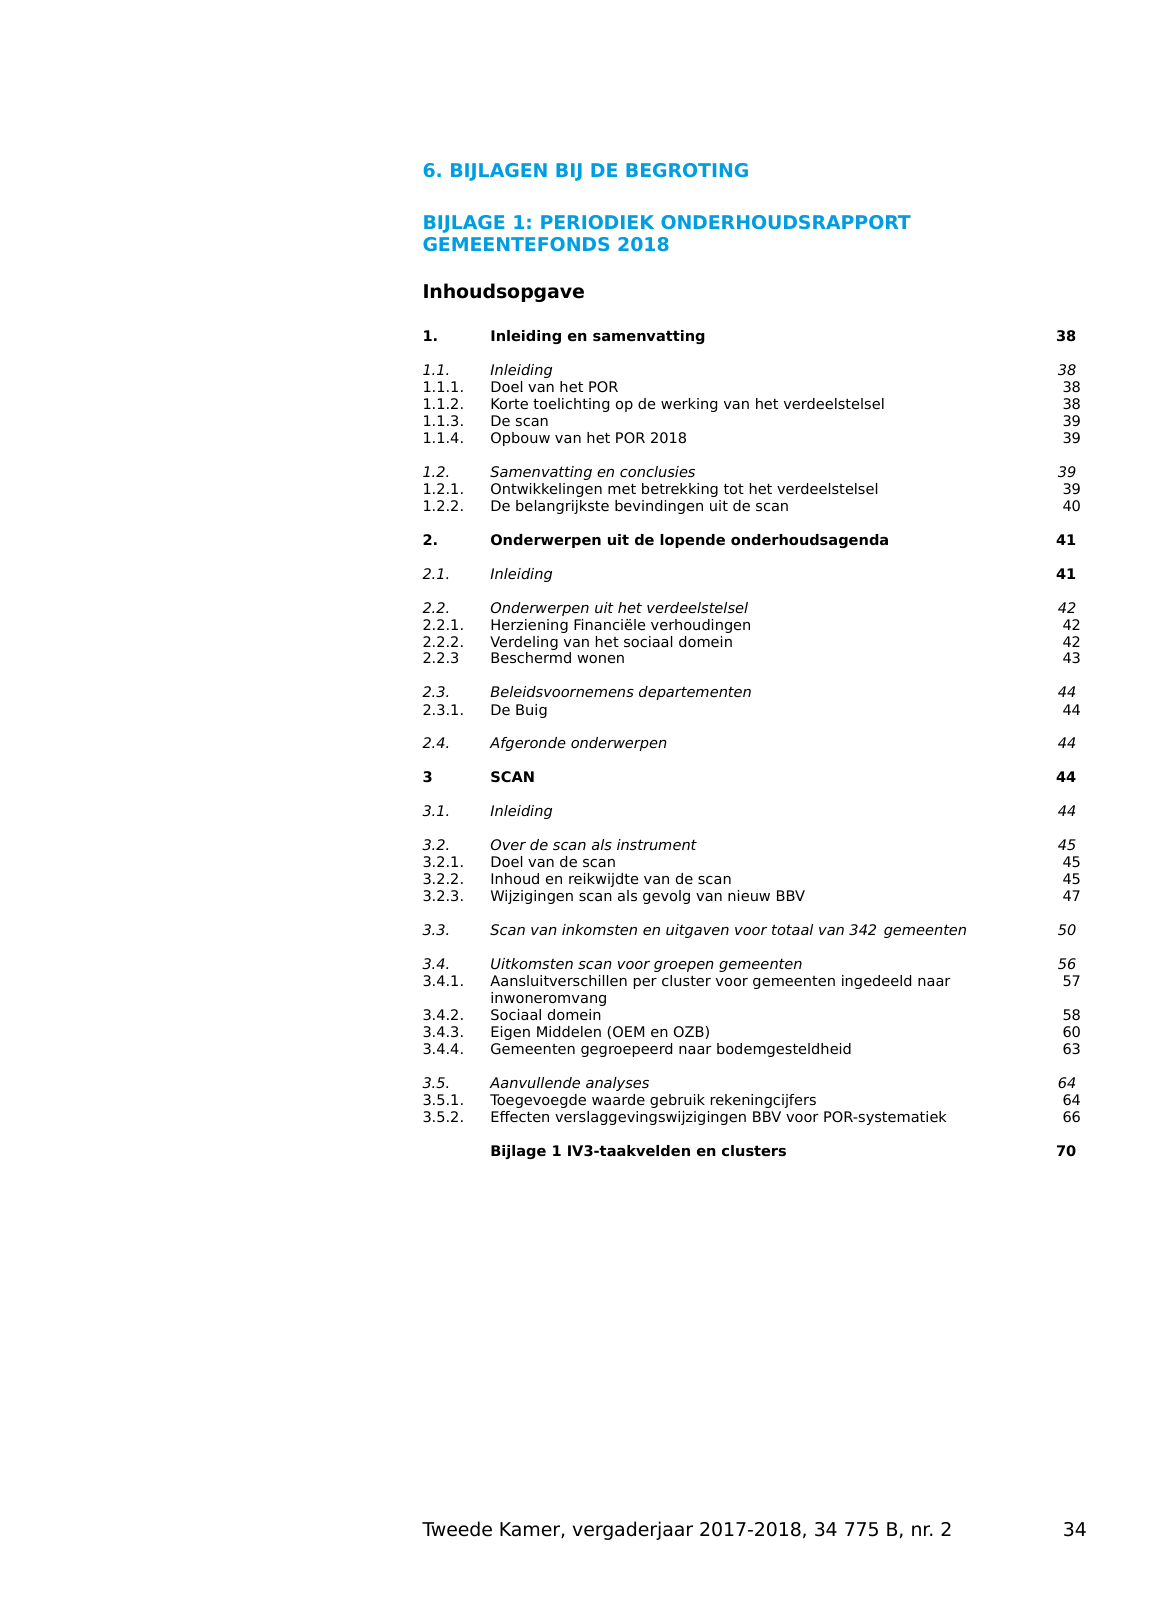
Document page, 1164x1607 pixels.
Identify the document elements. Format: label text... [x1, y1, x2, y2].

table_cell [1028, 345, 1087, 362]
table_cell 1.2. [422, 464, 484, 481]
table_cell 3.2.1. [422, 854, 484, 871]
table_cell 60 [1028, 1024, 1087, 1041]
table_cell 39 [1028, 413, 1087, 430]
table_cell 2.2. [422, 600, 484, 616]
table_cell [422, 939, 484, 956]
table_cell 2.2.2. [422, 634, 484, 650]
table_cell [484, 820, 1028, 837]
table_cell 45 [1028, 837, 1087, 854]
table_cell Eigen Middelen (OEM en OZB) [484, 1024, 1028, 1041]
table_cell 39 [1028, 481, 1087, 498]
table_cell [484, 786, 1028, 803]
table_cell 3.4.4. [422, 1041, 484, 1058]
table_cell 57 [1028, 973, 1087, 1007]
table_cell [422, 905, 484, 922]
table_header 38 [1028, 328, 1087, 345]
table_cell Opbouw van het POR 2018 [484, 430, 1028, 447]
table_cell 1.2.1. [422, 481, 484, 498]
subtitle Inhoudsopgave [422, 281, 1087, 303]
table_cell [422, 752, 484, 769]
table_cell [422, 718, 484, 735]
table_cell Doel van het POR [484, 379, 1028, 396]
table_cell [484, 1126, 1028, 1143]
table_cell 44 [1028, 769, 1087, 786]
table_cell 38 [1028, 379, 1087, 396]
table_cell 47 [1028, 888, 1087, 905]
table_cell Bijlage 1 IV3-taakvelden en clusters [484, 1143, 1028, 1160]
table_cell Onderwerpen uit het verdeelstelsel [484, 600, 1028, 616]
table_cell 3.2.3. [422, 888, 484, 905]
table_header Inleiding en samenvatting [484, 328, 1028, 345]
table_cell 3.4.1. [422, 973, 484, 1007]
subtitle BIJLAGE 1: PERIODIEK ONDERHOUDSRAPPORT GEMEENTEFONDS 2018 [422, 212, 1087, 256]
table_cell [422, 786, 484, 803]
table_cell 43 [1028, 650, 1087, 667]
table_cell 3.5.2. [422, 1109, 484, 1126]
table_cell 3.3. [422, 922, 484, 939]
table_cell 3.4. [422, 956, 484, 973]
table_cell Gemeenten gegroepeerd naar bodemgesteldheid [484, 1041, 1028, 1058]
table_cell [1028, 447, 1087, 464]
table_cell Over de scan als instrument [484, 837, 1028, 854]
table_cell 1.1.1. [422, 379, 484, 396]
table_cell 42 [1028, 616, 1087, 633]
table_cell 3.5. [422, 1075, 484, 1092]
table_cell Aanvullende analyses [484, 1075, 1028, 1092]
subtitle 6. BIJLAGEN BIJ DE BEGROTING [422, 160, 1087, 182]
table_cell [484, 1058, 1028, 1075]
table_cell [1028, 718, 1087, 735]
table_cell Beschermd wonen [484, 650, 1028, 667]
table_cell 3.5.1. [422, 1092, 484, 1109]
table_cell 40 [1028, 498, 1087, 514]
table_cell Uitkomsten scan voor groepen gemeenten [484, 956, 1028, 973]
table_cell 1.1.2. [422, 396, 484, 413]
table_cell [484, 905, 1028, 922]
table_cell [1028, 549, 1087, 566]
table_cell Sociaal domein [484, 1007, 1028, 1024]
table_cell Herziening Financiële verhoudingen [484, 616, 1028, 633]
table_cell [1028, 939, 1087, 956]
table_cell Wijzigingen scan als gevolg van nieuw BBV [484, 888, 1028, 905]
table_cell Aansluitverschillen per cluster voor gemeenten ingedeeld naar inwoneromvang [484, 973, 1028, 1007]
table_cell 50 [1028, 922, 1087, 939]
table_cell 3.4.3. [422, 1024, 484, 1041]
table_cell De belangrijkste bevindingen uit de scan [484, 498, 1028, 514]
table_cell [484, 939, 1028, 956]
table_cell 1.1.4. [422, 430, 484, 447]
table_cell Toegevoegde waarde gebruik rekeningcijfers [484, 1092, 1028, 1109]
table_cell [1028, 786, 1087, 803]
table_cell 3 [422, 769, 484, 786]
table_cell [1028, 820, 1087, 837]
table_cell 2.4. [422, 735, 484, 752]
table_cell [422, 668, 484, 684]
table_cell 2.3. [422, 684, 484, 701]
table_cell 41 [1028, 532, 1087, 548]
table_cell [1028, 1126, 1087, 1143]
table_cell 41 [1028, 566, 1087, 582]
table_header 1. [422, 328, 484, 345]
table_cell Inleiding [484, 566, 1028, 582]
table_cell 44 [1028, 803, 1087, 820]
table_cell Beleidsvoornemens departementen [484, 684, 1028, 701]
table_cell De scan [484, 413, 1028, 430]
table_cell 45 [1028, 854, 1087, 871]
table_cell 1.1. [422, 362, 484, 379]
table_cell 44 [1028, 684, 1087, 701]
table_cell [1028, 905, 1087, 922]
table_cell 45 [1028, 871, 1087, 888]
table_cell 42 [1028, 634, 1087, 650]
table_cell Afgeronde onderwerpen [484, 735, 1028, 752]
table_cell 38 [1028, 396, 1087, 413]
table_cell [422, 1058, 484, 1075]
table_cell [484, 345, 1028, 362]
table_cell Inleiding [484, 803, 1028, 820]
table_cell [422, 820, 484, 837]
table_cell 70 [1028, 1143, 1087, 1160]
table_cell 64 [1028, 1092, 1087, 1109]
table_cell 2.2.1. [422, 616, 484, 633]
table_cell [1028, 1058, 1087, 1075]
table_cell [484, 549, 1028, 566]
table_cell [422, 549, 484, 566]
table_cell Effecten verslaggevingswijzigingen BBV voor POR-systematiek [484, 1109, 1028, 1126]
table_cell 3.2.2. [422, 871, 484, 888]
table_cell Korte toelichting op de werking van het verdeelstelsel [484, 396, 1028, 413]
table_cell 42 [1028, 600, 1087, 616]
table_cell [422, 447, 484, 464]
table_cell [484, 447, 1028, 464]
table_cell [484, 752, 1028, 769]
table_cell Inleiding [484, 362, 1028, 379]
table_cell [422, 583, 484, 599]
table_cell [422, 1143, 484, 1160]
table_cell 44 [1028, 735, 1087, 752]
table_cell Scan van inkomsten en uitgaven voor totaal van 342 gemeenten [484, 922, 1028, 939]
table_cell Inhoud en reikwijdte van de scan [484, 871, 1028, 888]
table_cell 44 [1028, 701, 1087, 718]
table_cell 38 [1028, 362, 1087, 379]
table_cell Verdeling van het sociaal domein [484, 634, 1028, 650]
table_cell [1028, 668, 1087, 684]
table_cell [1028, 752, 1087, 769]
table_cell [1028, 583, 1087, 599]
table_cell 66 [1028, 1109, 1087, 1126]
table_cell 2. [422, 532, 484, 548]
table_cell 64 [1028, 1075, 1087, 1092]
table_cell 1.1.3. [422, 413, 484, 430]
table_cell 2.1. [422, 566, 484, 582]
table_cell 3.1. [422, 803, 484, 820]
table_cell 2.3.1. [422, 701, 484, 718]
table_cell 39 [1028, 464, 1087, 481]
table_cell [422, 1126, 484, 1143]
table_cell Samenvatting en conclusies [484, 464, 1028, 481]
table_cell [422, 515, 484, 532]
table_cell De Buig [484, 701, 1028, 718]
table_cell [422, 345, 484, 362]
table_cell Ontwikkelingen met betrekking tot het verdeelstelsel [484, 481, 1028, 498]
table_cell [484, 583, 1028, 599]
table_cell Onderwerpen uit de lopende onderhoudsagenda [484, 532, 1028, 548]
table_cell Doel van de scan [484, 854, 1028, 871]
table_cell [484, 668, 1028, 684]
table_cell 2.2.3 [422, 650, 484, 667]
table_cell 3.2. [422, 837, 484, 854]
table_cell 39 [1028, 430, 1087, 447]
table_cell 56 [1028, 956, 1087, 973]
table_cell 58 [1028, 1007, 1087, 1024]
table_cell 1.2.2. [422, 498, 484, 514]
table_cell 3.4.2. [422, 1007, 484, 1024]
table_cell [484, 718, 1028, 735]
table_cell [484, 515, 1028, 532]
table_cell [1028, 515, 1087, 532]
table_cell SCAN [484, 769, 1028, 786]
table_cell 63 [1028, 1041, 1087, 1058]
